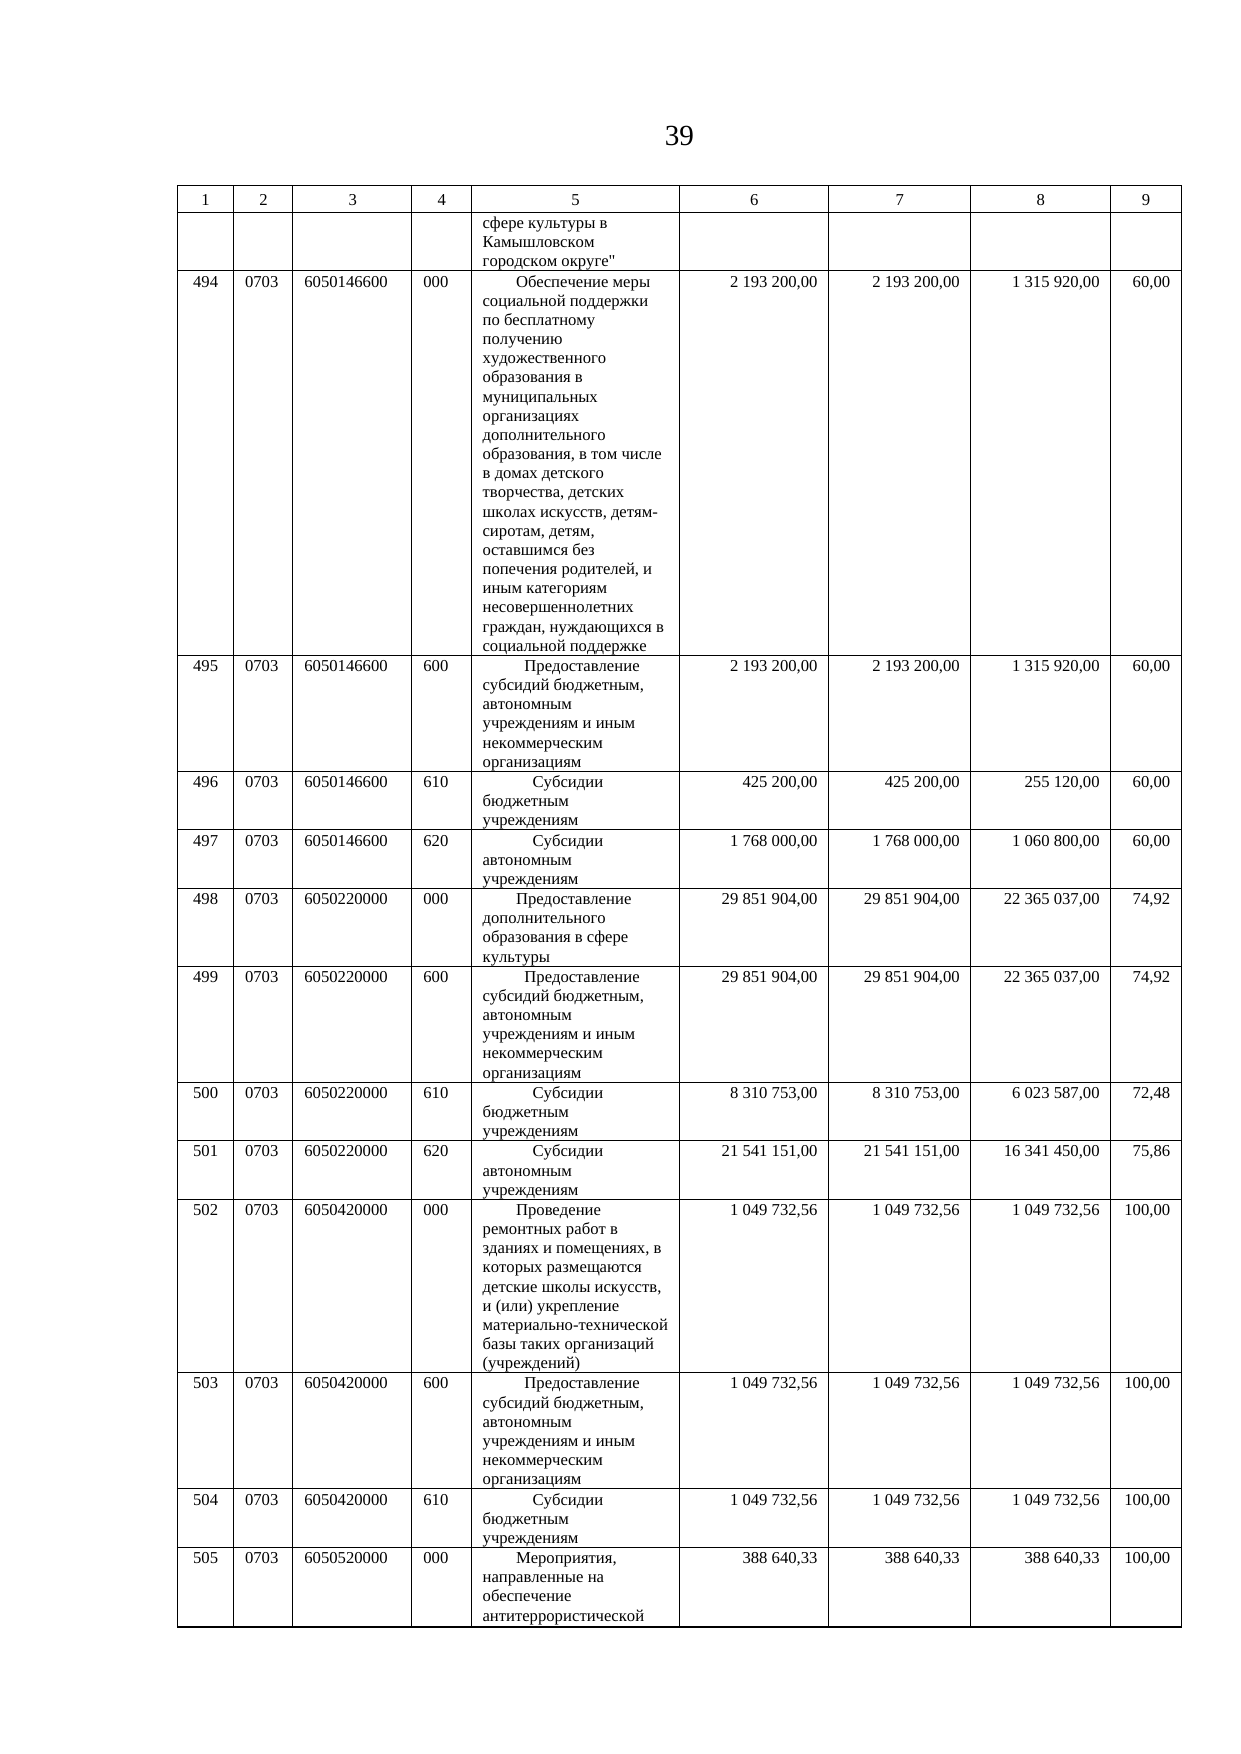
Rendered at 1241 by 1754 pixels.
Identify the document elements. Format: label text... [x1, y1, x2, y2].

table_cell [234, 213, 292, 270]
table_cell [971, 213, 1110, 270]
table_cell 6050146600 [293, 772, 411, 829]
table_cell 8 310 753,00 [680, 1083, 828, 1140]
table_cell 29 851 904,00 [680, 889, 828, 966]
table_cell 620 [412, 830, 471, 888]
table_cell 1 060 800,00 [971, 830, 1110, 888]
table_cell 6050220000 [293, 1083, 411, 1140]
table_header 2 [234, 186, 292, 212]
table_cell Обеспечение меры социальной поддержки по бесплатному получению художественного образования в муниципальных организациях дополнительного образования, в том числе в домах детского творчества, детских школах искусств, детям-сиротам, детям, оставшимся без попечения родителей, и иным категориям несовершеннолетних граждан, нуждающихся в социальной поддержке [472, 271, 679, 655]
table_cell 75,86 [1111, 1141, 1181, 1199]
table_cell 600 [412, 656, 471, 771]
table_cell 100,00 [1111, 1373, 1181, 1488]
table_cell 6050420000 [293, 1489, 411, 1547]
table_cell 6050146600 [293, 656, 411, 771]
table_cell 0703 [234, 1083, 292, 1140]
table_cell 0703 [234, 830, 292, 888]
table_cell 500 [178, 1083, 233, 1140]
table_cell 60,00 [1111, 271, 1181, 655]
table_cell 60,00 [1111, 656, 1181, 771]
table_cell 1 049 732,56 [829, 1373, 970, 1488]
table_cell 610 [412, 772, 471, 829]
table_cell 6050520000 [293, 1548, 411, 1626]
table_cell 0703 [234, 1489, 292, 1547]
table_cell [178, 213, 233, 270]
table_cell сфере культуры в Камышловском городском округе" [472, 213, 679, 270]
table_cell 0703 [234, 1373, 292, 1488]
table_cell 6050220000 [293, 889, 411, 966]
table_cell Проведение ремонтных работ в зданиях и помещениях, в которых размещаются детские школы искусств, и (или) укрепление материально-технической базы таких организаций (учреждений) [472, 1200, 679, 1372]
table_cell 6050420000 [293, 1373, 411, 1488]
table_cell 6050220000 [293, 967, 411, 1082]
table_header 5 [472, 186, 679, 212]
table_cell 425 200,00 [680, 772, 828, 829]
table_cell [680, 213, 828, 270]
table_cell 0703 [234, 271, 292, 655]
table_cell 0703 [234, 1200, 292, 1372]
table_cell 1 768 000,00 [829, 830, 970, 888]
table_cell 0703 [234, 772, 292, 829]
table_cell 29 851 904,00 [680, 967, 828, 1082]
table_cell 1 049 732,56 [829, 1200, 970, 1372]
table_cell [1111, 213, 1181, 270]
table_cell Субсидии автономным учреждениям [472, 830, 679, 888]
table_cell 100,00 [1111, 1548, 1181, 1626]
table_header 3 [293, 186, 411, 212]
table_cell 6 023 587,00 [971, 1083, 1110, 1140]
table_cell [829, 213, 970, 270]
table_cell 502 [178, 1200, 233, 1372]
table_header 9 [1111, 186, 1181, 212]
table_header 8 [971, 186, 1110, 212]
table_cell Мероприятия, направленные на обеспечение антитеррористической [472, 1548, 679, 1626]
table_cell 21 541 151,00 [829, 1141, 970, 1199]
table_cell 1 049 732,56 [971, 1200, 1110, 1372]
table_cell Субсидии бюджетным учреждениям [472, 1489, 679, 1547]
table_cell 1 049 732,56 [680, 1489, 828, 1547]
table_cell 29 851 904,00 [829, 967, 970, 1082]
table_cell 255 120,00 [971, 772, 1110, 829]
table_cell 2 193 200,00 [680, 271, 828, 655]
table_cell 620 [412, 1141, 471, 1199]
table_cell Предоставление субсидий бюджетным, автономным учреждениям и иным некоммерческим организациям [472, 967, 679, 1082]
table_cell 2 193 200,00 [829, 656, 970, 771]
table_cell 388 640,33 [829, 1548, 970, 1626]
table_cell 503 [178, 1373, 233, 1488]
table_cell 000 [412, 1548, 471, 1626]
table_cell 1 315 920,00 [971, 271, 1110, 655]
table_cell 0703 [234, 1548, 292, 1626]
table_cell 495 [178, 656, 233, 771]
table_cell 2 193 200,00 [829, 271, 970, 655]
table_cell 600 [412, 967, 471, 1082]
table_cell 16 341 450,00 [971, 1141, 1110, 1199]
table_header 4 [412, 186, 471, 212]
table_cell Предоставление дополнительного образования в сфере культуры [472, 889, 679, 966]
table_cell Субсидии автономным учреждениям [472, 1141, 679, 1199]
table_cell 504 [178, 1489, 233, 1547]
table_cell 000 [412, 1200, 471, 1372]
table_cell 2 193 200,00 [680, 656, 828, 771]
table_cell 0703 [234, 889, 292, 966]
table_cell 1 049 732,56 [829, 1489, 970, 1547]
table_cell Субсидии бюджетным учреждениям [472, 1083, 679, 1140]
table_cell 6050420000 [293, 1200, 411, 1372]
table_cell 100,00 [1111, 1489, 1181, 1547]
table_cell 498 [178, 889, 233, 966]
table_cell [293, 213, 411, 270]
table_cell 0703 [234, 967, 292, 1082]
table_header 1 [178, 186, 233, 212]
table_cell 60,00 [1111, 830, 1181, 888]
table_cell 600 [412, 1373, 471, 1488]
table_cell 74,92 [1111, 967, 1181, 1082]
table_cell Предоставление субсидий бюджетным, автономным учреждениям и иным некоммерческим организациям [472, 1373, 679, 1488]
table_cell 496 [178, 772, 233, 829]
table_cell 425 200,00 [829, 772, 970, 829]
table_cell 0703 [234, 1141, 292, 1199]
table_cell Предоставление субсидий бюджетным, автономным учреждениям и иным некоммерческим организациям [472, 656, 679, 771]
table_cell 1 049 732,56 [680, 1373, 828, 1488]
table_cell 1 049 732,56 [971, 1489, 1110, 1547]
table_cell 0703 [234, 656, 292, 771]
table_cell 22 365 037,00 [971, 967, 1110, 1082]
table_cell 505 [178, 1548, 233, 1626]
table_cell 501 [178, 1141, 233, 1199]
table_cell 610 [412, 1489, 471, 1547]
table_cell 100,00 [1111, 1200, 1181, 1372]
table_cell 1 768 000,00 [680, 830, 828, 888]
table_cell 1 049 732,56 [971, 1373, 1110, 1488]
table_cell 6050220000 [293, 1141, 411, 1199]
table_cell 8 310 753,00 [829, 1083, 970, 1140]
table_cell 000 [412, 271, 471, 655]
table_cell 22 365 037,00 [971, 889, 1110, 966]
table_cell Субсидии бюджетным учреждениям [472, 772, 679, 829]
table_cell 497 [178, 830, 233, 888]
table_cell [412, 213, 471, 270]
table_cell 60,00 [1111, 772, 1181, 829]
table_cell 21 541 151,00 [680, 1141, 828, 1199]
table_cell 6050146600 [293, 271, 411, 655]
table_cell 72,48 [1111, 1083, 1181, 1140]
table_cell 6050146600 [293, 830, 411, 888]
table_cell 494 [178, 271, 233, 655]
table_cell 1 049 732,56 [680, 1200, 828, 1372]
table_cell 1 315 920,00 [971, 656, 1110, 771]
table_header 7 [829, 186, 970, 212]
table_cell 499 [178, 967, 233, 1082]
table_cell 388 640,33 [971, 1548, 1110, 1626]
table_header 6 [680, 186, 828, 212]
table_cell 388 640,33 [680, 1548, 828, 1626]
table_cell 610 [412, 1083, 471, 1140]
table_cell 74,92 [1111, 889, 1181, 966]
table_cell 29 851 904,00 [829, 889, 970, 966]
table_cell 000 [412, 889, 471, 966]
